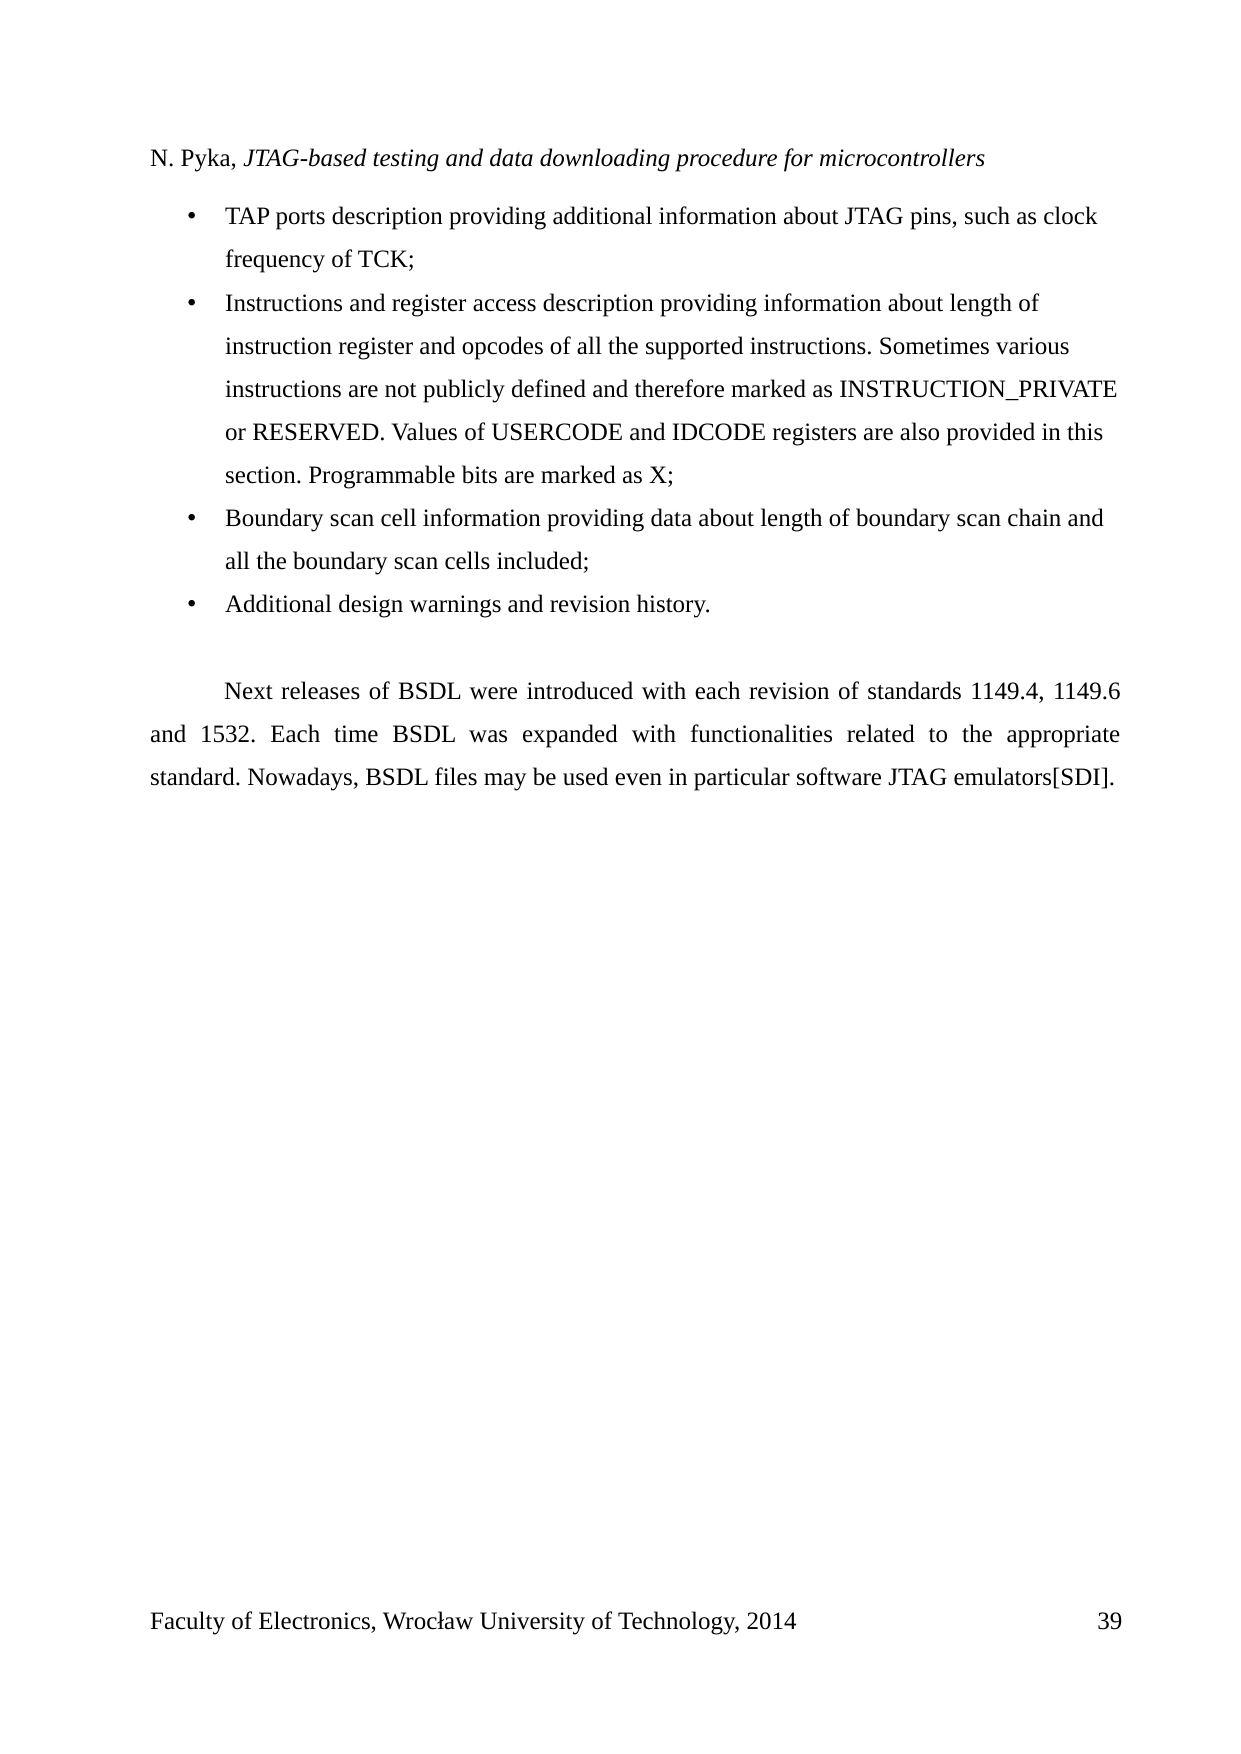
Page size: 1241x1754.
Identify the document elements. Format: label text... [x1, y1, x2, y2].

text Next releases of BSDL were introduced with each revision of standards 1149.4, 1149.6 and 1532. Each time BSDL was expanded with functionalities related to the appropriate standard. Nowadays, BSDL files may be used even in particular software JTAG emulators[SDI]. [150, 676, 1122, 791]
list Additional design warnings and revision history. [187, 589, 1122, 618]
list Boundary scan cell information providing data about length of boundary scan chain and all the boundary scan cells included; [187, 503, 1122, 575]
list TAP ports description providing additional information about JTAG pins, such as clock frequency of TCK; [187, 201, 1122, 273]
list Instructions and register access description providing information about length of instruction register and opcodes of all the supported instructions. Sometimes various instructions are not publicly defined and therefore marked as INSTRUCTION_PRIVATE or RESERVED. Values of USERCODE and IDCODE registers are also provided in this section. Programmable bits are marked as X; [187, 288, 1122, 489]
